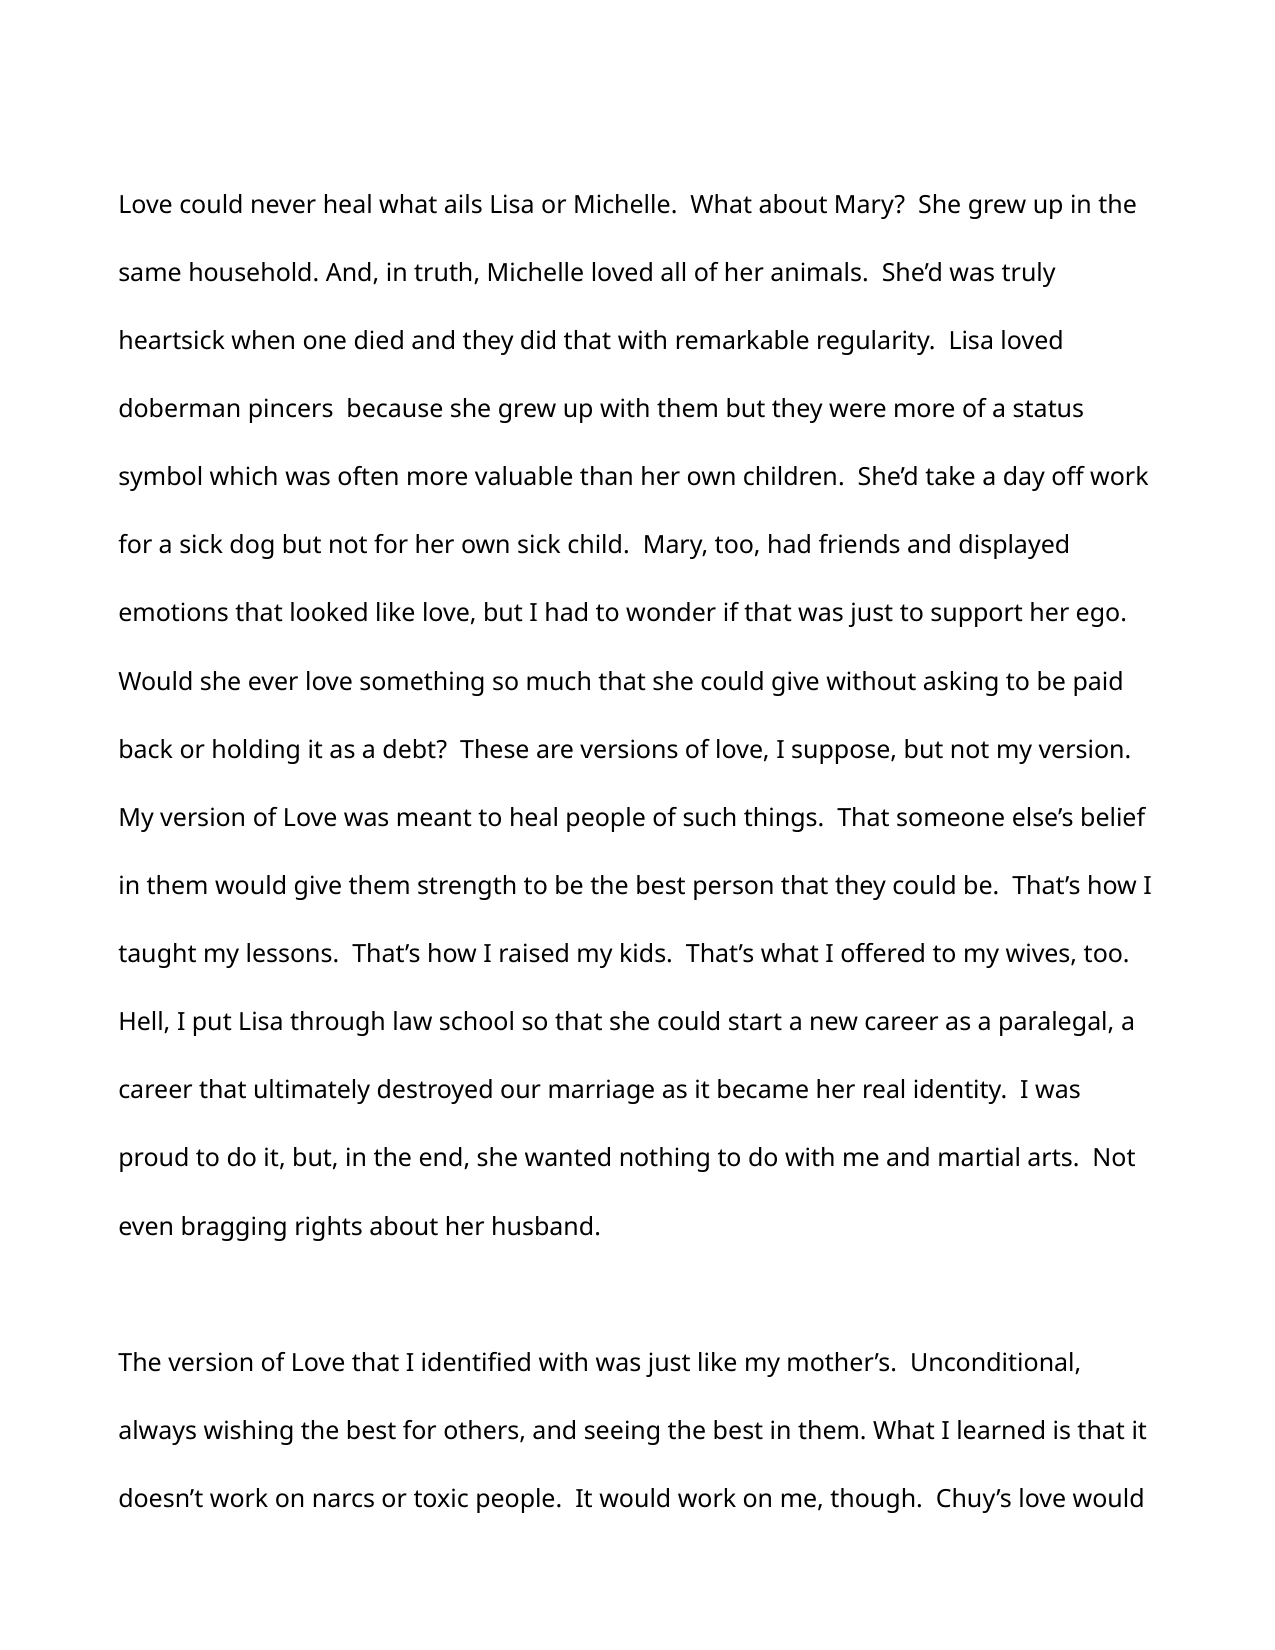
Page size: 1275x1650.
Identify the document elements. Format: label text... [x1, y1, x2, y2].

text The version of Love that I identified with was just like my mother’s. Unconditional, always wishing the best for others, and seeing the best in them. What I learned is that it doesn’t work on narcs or toxic people. It would work on me, though. Chuy’s love would [118, 1344, 1157, 1515]
text Love could never heal what ails Lisa or Michelle. What about Mary? She grew up in the same household. And, in truth, Michelle loved all of her animals. She’d was truly heartsick when one died and they did that with remarkable regularity. Lisa loved doberman pincers because she grew up with them but they were more of a status symbol which was often more valuable than her own children. She’d take a day off work for a sick dog but not for her own sick child. Mary, too, had friends and displayed emotions that looked like love, but I had to wonder if that was just to support her ego. Would she ever love something so much that she could give without asking to be paid back or holding it as a debt? These are versions of love, I suppose, but not my version. My version of Love was meant to heal people of such things. That someone else’s belief in them would give them strength to be the best person that they could be. That’s how I taught my lessons. That’s how I raised my kids. That’s what I offered to my wives, too. Hell, I put Lisa through law school so that she could start a new career as a paralegal, a career that ultimately destroyed our marriage as it became her real identity. I was proud to do it, but, in the end, she wanted nothing to do with me and martial arts. Not even bragging rights about her husband. [118, 186, 1157, 1242]
